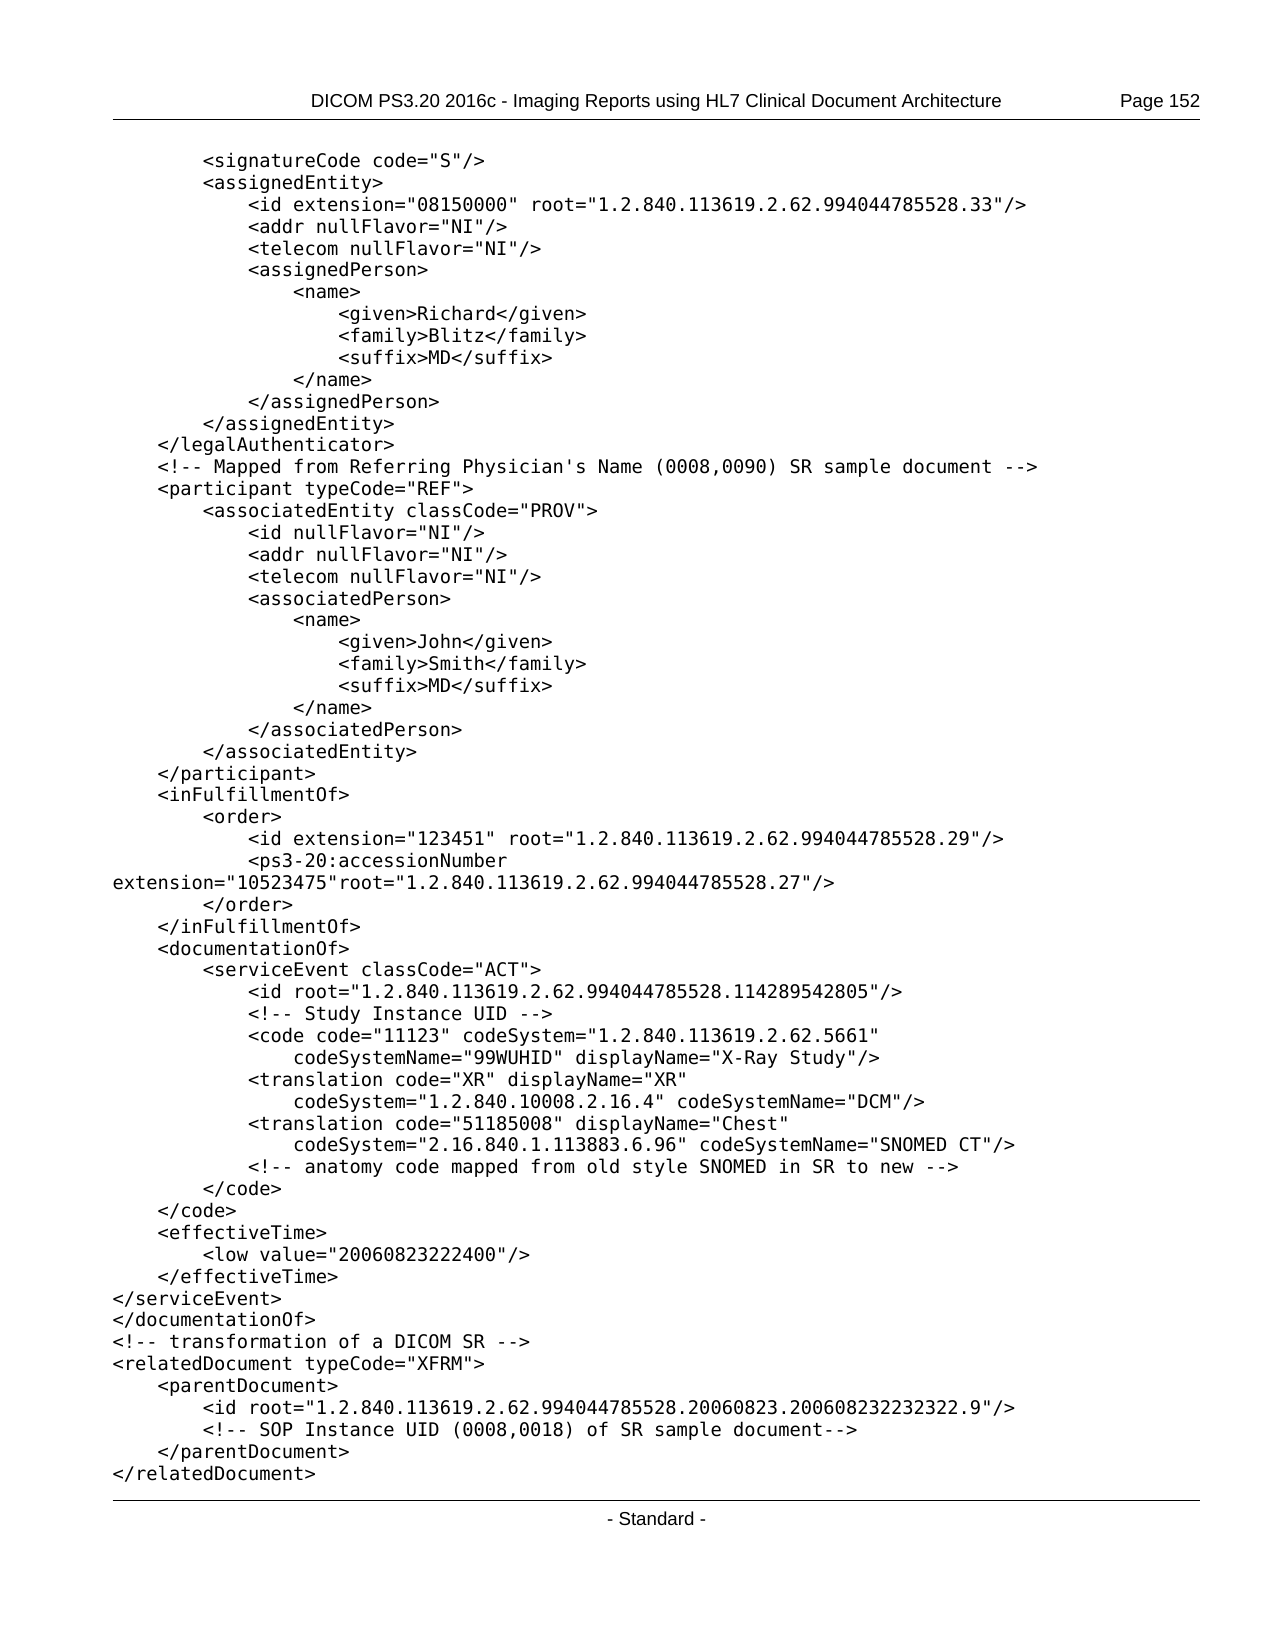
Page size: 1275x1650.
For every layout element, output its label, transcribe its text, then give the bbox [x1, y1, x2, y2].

text <signatureCode code="S"/> <assignedEntity> <id extension="08150000" root="1.2.840.113619.2.62.994044785528.33"/> <addr nullFlavor="NI"/> <telecom nullFlavor="NI"/> <assignedPerson> <name> <given>Richard</given> <family>Blitz</family> <suffix>MD</suffix> </name> </assignedPerson> </assignedEntity> </legalAuthenticator> <!-- Mapped from Referring Physician's Name (0008,0090) SR sample document --> <participant typeCode="REF"> <associatedEntity classCode="PROV"> <id nullFlavor="NI"/> <addr nullFlavor="NI"/> <telecom nullFlavor="NI"/> <associatedPerson> <name> <given>John</given> <family>Smith</family> <suffix>MD</suffix> </name> </associatedPerson> </associatedEntity> </participant> <inFulfillmentOf> <order> <id extension="123451" root="1.2.840.113619.2.62.994044785528.29"/> <ps3-20:accessionNumber extension="10523475"root="1.2.840.113619.2.62.994044785528.27"/> </order> </inFulfillmentOf> <documentationOf> <serviceEvent classCode="ACT"> <id root="1.2.840.113619.2.62.994044785528.114289542805"/> <!-- Study Instance UID --> <code code="11123" codeSystem="1.2.840.113619.2.62.5661" codeSystemName="99WUHID" displayName="X-Ray Study"/> <translation code="XR" displayName="XR" codeSystem="1.2.840.10008.2.16.4" codeSystemName="DCM"/> <translation code="51185008" displayName="Chest" codeSystem="2.16.840.1.113883.6.96" codeSystemName="SNOMED CT"/> <!-- anatomy code mapped from old style SNOMED in SR to new --> </code> </code> <effectiveTime> <low value="20060823222400"/> </effectiveTime> </serviceEvent> </documentationOf> <!-- transformation of a DICOM SR --> <relatedDocument typeCode="XFRM"> <parentDocument> <id root="1.2.840.113619.2.62.994044785528.20060823.200608232232322.9"/> <!-- SOP Instance UID (0008,0018) of SR sample document--> </parentDocument> </relatedDocument> [112, 150, 1200, 1484]
